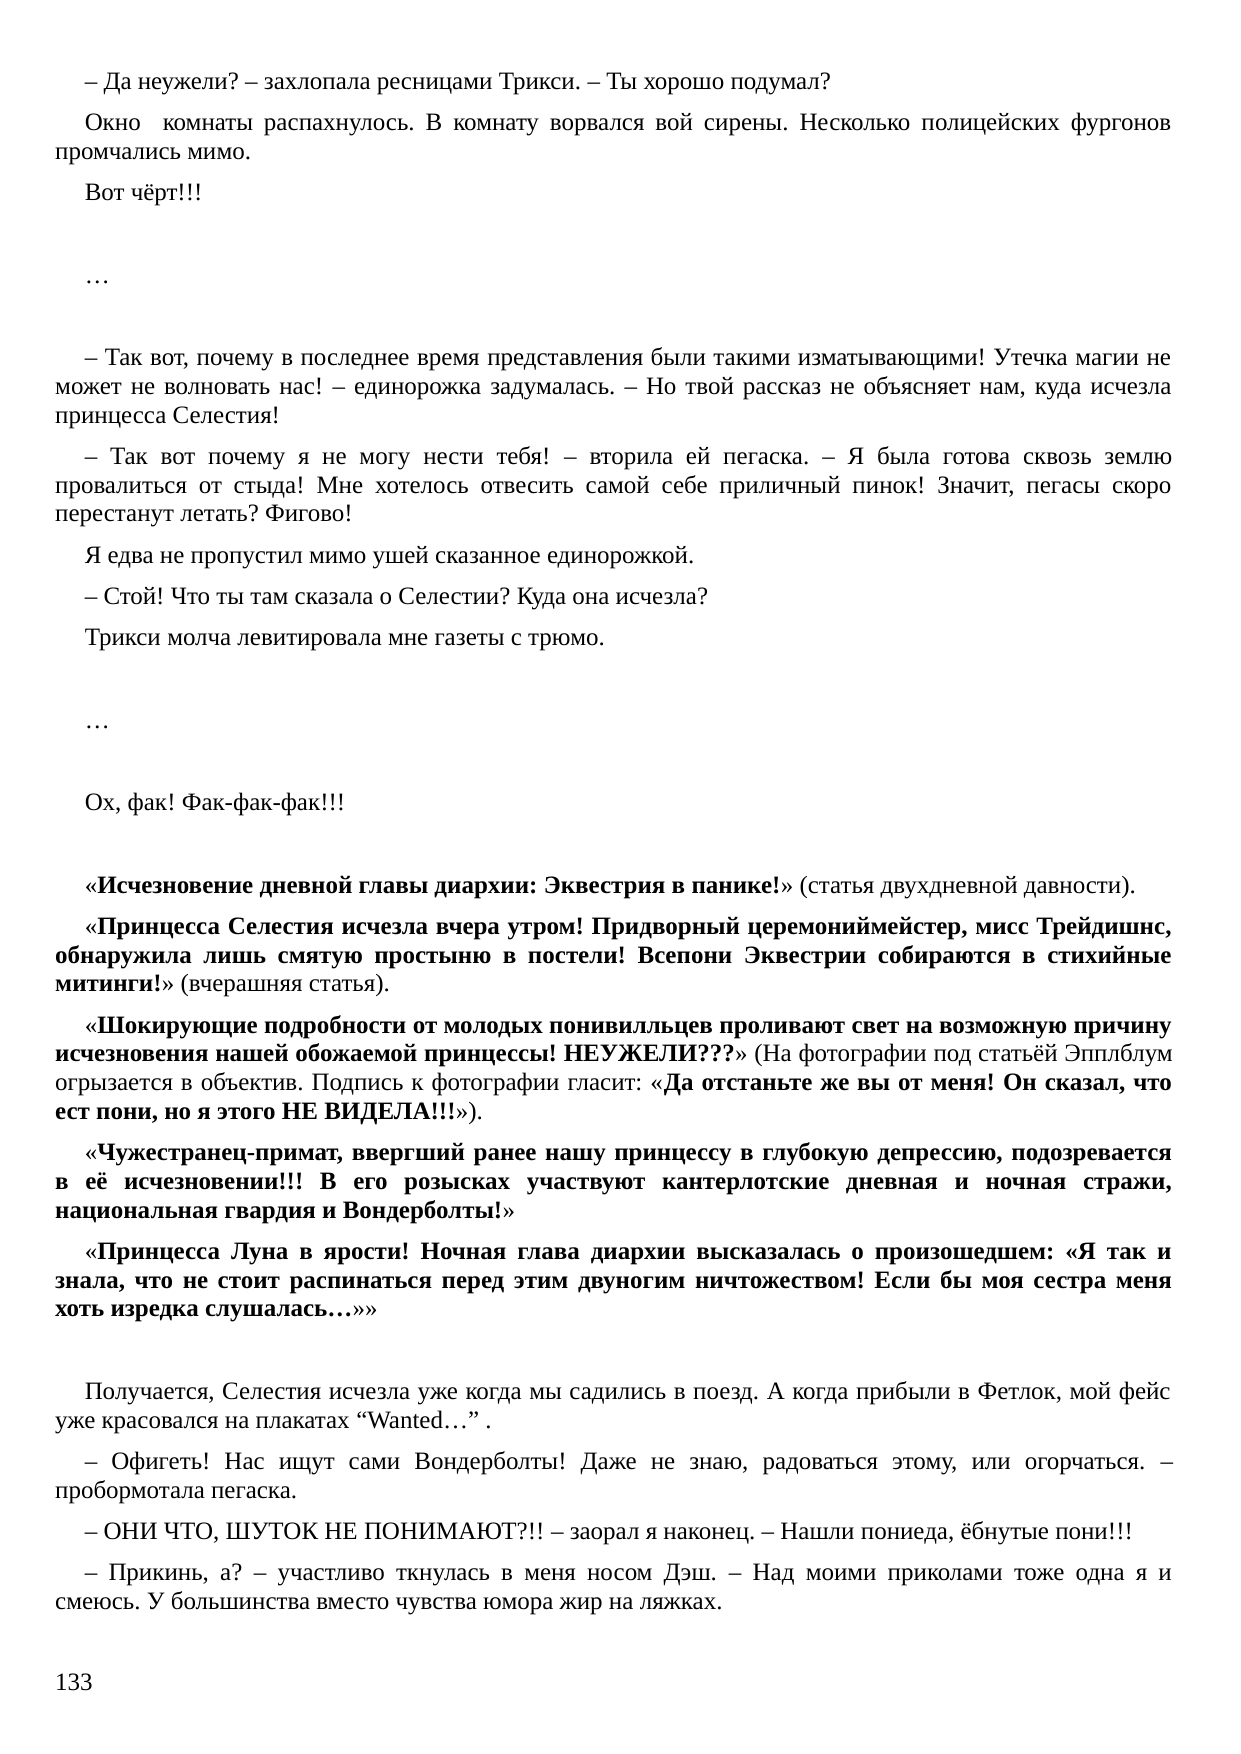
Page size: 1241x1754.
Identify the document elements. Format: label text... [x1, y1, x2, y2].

text – Да неужели? – захлопала ресницами Трикси. – Ты хорошо подумал? [55, 66, 1173, 95]
text – Стой! Что ты там сказала о Селестии? Куда она исчезла? [55, 581, 1173, 610]
text «Принцесса Селестия исчезла вчера утром! Придворный церемониймейстер, мисс Трейдишнс, обнаружила лишь смятую простыню в постели! Всепони Эквестрии собираются в стихийные митинги!» (вчерашняя статья). [55, 911, 1173, 997]
text «Чужестранец-примат, ввергший ранее нашу принцессу в глубокую депрессию, подозревается в её исчезновении!!! В его розысках участвуют кантерлотские дневная и ночная стражи, национальная гвардия и Вондерболты!» [55, 1137, 1173, 1223]
text – ОНИ ЧТО, ШУТОК НЕ ПОНИМАЮТ?!! – заорал я наконец. – Нашли пониеда, ёбнутые пони!!! [55, 1516, 1173, 1545]
text Окно комнаты распахнулось. В комнату ворвался вой сирены. Несколько полицейских фургонов промчались мимо. [55, 107, 1173, 165]
text «Исчезновение дневной главы диархии: Эквестрия в панике!» (статья двухдневной давности). [55, 870, 1173, 898]
text – Прикинь, а? – участливо ткнулась в меня носом Дэш. – Над моими приколами тоже одна я и смеюсь. У большинства вместо чувства юмора жир на ляжках. [55, 1557, 1173, 1615]
text «Принцесса Луна в ярости! Ночная глава диархии высказалась о произошедшем: «Я так и знала, что не стоит распинаться перед этим двуногим ничтожеством! Если бы моя сестра меня хоть изредка слушалась…»» [55, 1236, 1173, 1322]
text … [55, 260, 1173, 288]
text «Шокирующие подробности от молодых понивилльцев проливают свет на возможную причину исчезновения нашей обожаемой принцессы! НЕУЖЕЛИ???» (На фотографии под статьёй Эпплблум огрызается в объектив. Подпись к фотографии гласит: «Да отстаньте же вы от меня! Он сказал, что ест пони, но я этого НЕ ВИДЕЛА!!!»). [55, 1010, 1173, 1125]
text Вот чёрт!!! [55, 177, 1173, 206]
text – Так вот, почему в последнее время представления были такими изматывающими! Утечка магии не может не волновать нас! – единорожка задумалась. – Но твой рассказ не объясняет нам, куда исчезла принцесса Селестия! [55, 342, 1173, 428]
text … [55, 705, 1173, 733]
text Ох, фак! Фак-фак-фак!!! [55, 787, 1173, 816]
text Я едва не пропустил мимо ушей сказанное единорожкой. [55, 540, 1173, 568]
text Трикси молча левитировала мне газеты с трюмо. [55, 622, 1173, 651]
text – Офигеть! Нас ищут сами Вондерболты! Даже не знаю, радоваться этому, или огорчаться. – пробормотала пегаска. [55, 1446, 1173, 1503]
text Получается, Селестия исчезла уже когда мы садились в поезд. А когда прибыли в Фетлок, мой фейс уже красовался на плакатах “Wanted…” . [55, 1376, 1173, 1433]
text – Так вот почему я не могу нести тебя! – вторила ей пегаска. – Я была готова сквозь землю провалиться от стыда! Мне хотелось отвесить самой себе приличный пинок! Значит, пегасы скоро перестанут летать? Фигово! [55, 441, 1173, 527]
